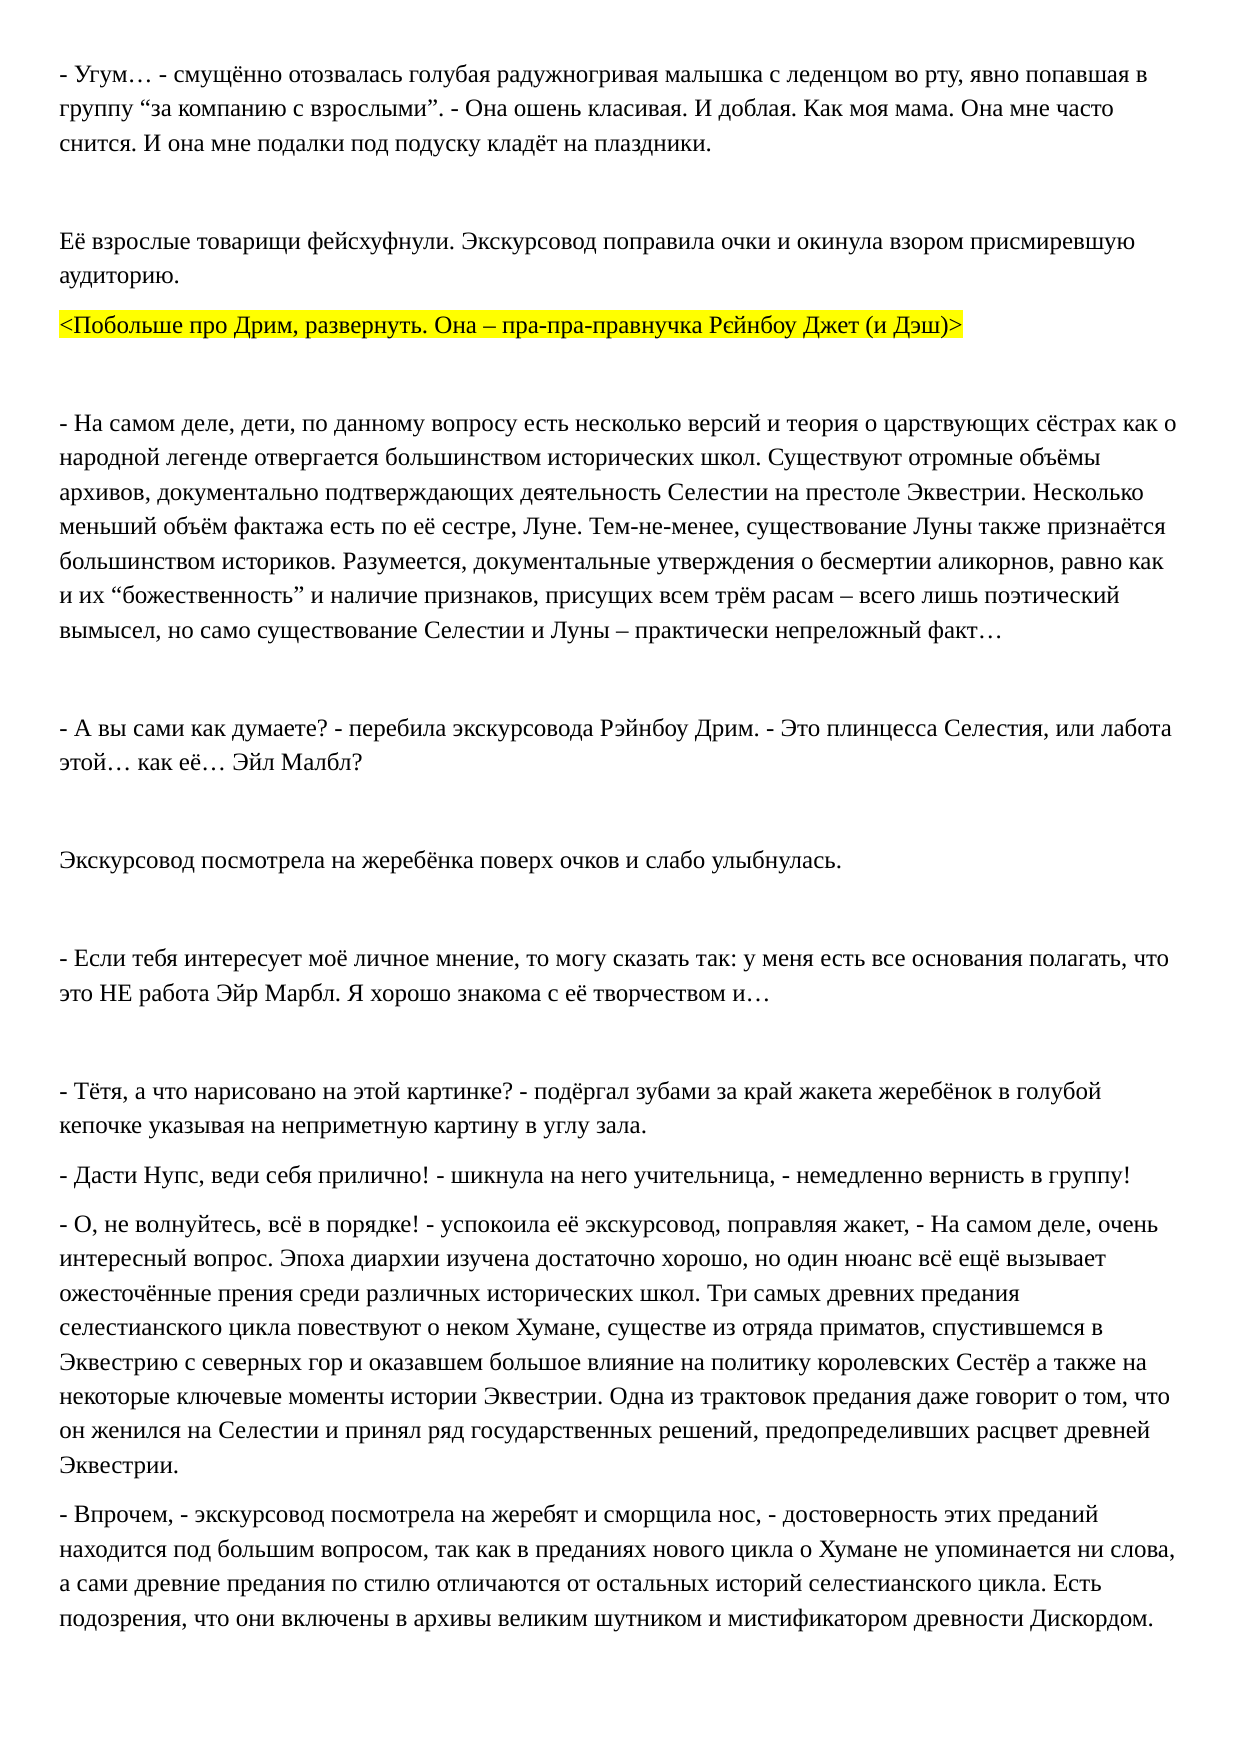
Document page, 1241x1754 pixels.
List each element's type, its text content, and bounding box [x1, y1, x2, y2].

text - Впрочем, - экскурсовод посмотрела на жеребят и сморщила нос, - достоверность этих преданий находится под большим вопросом, так как в преданиях нового цикла о Хумане не упоминается ни слова, а сами древние предания по стилю отличаются от остальных историй селестианского цикла. Есть подозрения, что они включены в архивы великим шутником и мистификатором древности Дискордом. [59, 1499, 1181, 1631]
text Экскурсовод посмотрела на жеребёнка поверх очков и слабо улыбнулась. [59, 845, 1181, 874]
text - На самом деле, дети, по данному вопросу есть несколько версий и теория о царствующих сёстрах как о народной легенде отвергается большинством исторических школ. Существуют отромные объёмы архивов, документально подтверждающих деятельность Селестии на престоле Эквестрии. Несколько меньший объём фактажа есть по её сестре, Луне. Тем-не-менее, существование Луны также признаётся большинством историков. Разумеется, документальные утверждения о бесмертии аликорнов, равно как и их “божественность” и наличие признаков, присущих всем трём расам – всего лишь поэтический вымысел, но само существование Селестии и Луны – практически непреложный факт… [59, 408, 1181, 643]
text <Побольше про Дрим, развернуть. Она – пра-пра-правнучка Рєйнбоу Джет (и Дэш)> [59, 310, 1181, 338]
text - Дасти Нупс, веди себя прилично! - шикнула на него учительница, - немедленно вернисть в группу! [59, 1160, 1181, 1188]
text - Тётя, а что нарисовано на этой картинке? - подёргал зубами за край жакета жеребёнок в голубой кепочке указывая на неприметную картину в углу зала. [59, 1076, 1181, 1139]
text - А вы сами как думаете? - перебила экскурсовода Рэйнбоу Дрим. - Это плинцесса Селестия, или лабота этой… как её… Эйл Малбл? [59, 713, 1181, 776]
text - О, не волнуйтесь, всё в порядке! - успокоила её экскурсовод, поправляя жакет, - На самом деле, очень интересный вопрос. Эпоха диархии изучена достаточно хорошо, но один нюанс всё ещё вызывает ожесточённые прения среди различных исторических школ. Три самых древних предания селестианского цикла повествуют о неком Хумане, существе из отряда приматов, спустившемся в Эквестрию с северных гор и оказавшем большое влияние на политику королевских Сестёр а также на некоторые ключевые моменты истории Эквестрии. Одна из трактовок предания даже говорит о том, что он женился на Селестии и принял ряд государственных решений, предопределивших расцвет древней Эквестрии. [59, 1209, 1181, 1479]
text - Угум… - смущённо отозвалась голубая радужногривая малышка с леденцом во рту, явно попавшая в группу “за компанию с взрослыми”. - Она ошень класивая. И доблая. Как моя мама. Она мне часто снится. И она мне подалки под подуску кладёт на плаздники. [59, 59, 1181, 157]
text Её взрослые товарищи фейсхуфнули. Экскурсовод поправила очки и окинула взором присмиревшую аудиторию. [59, 226, 1181, 289]
text - Если тебя интересует моё личное мнение, то могу сказать так: у меня есть все основания полагать, что это НЕ работа Эйр Марбл. Я хорошо знакома с её творчеством и… [59, 943, 1181, 1007]
